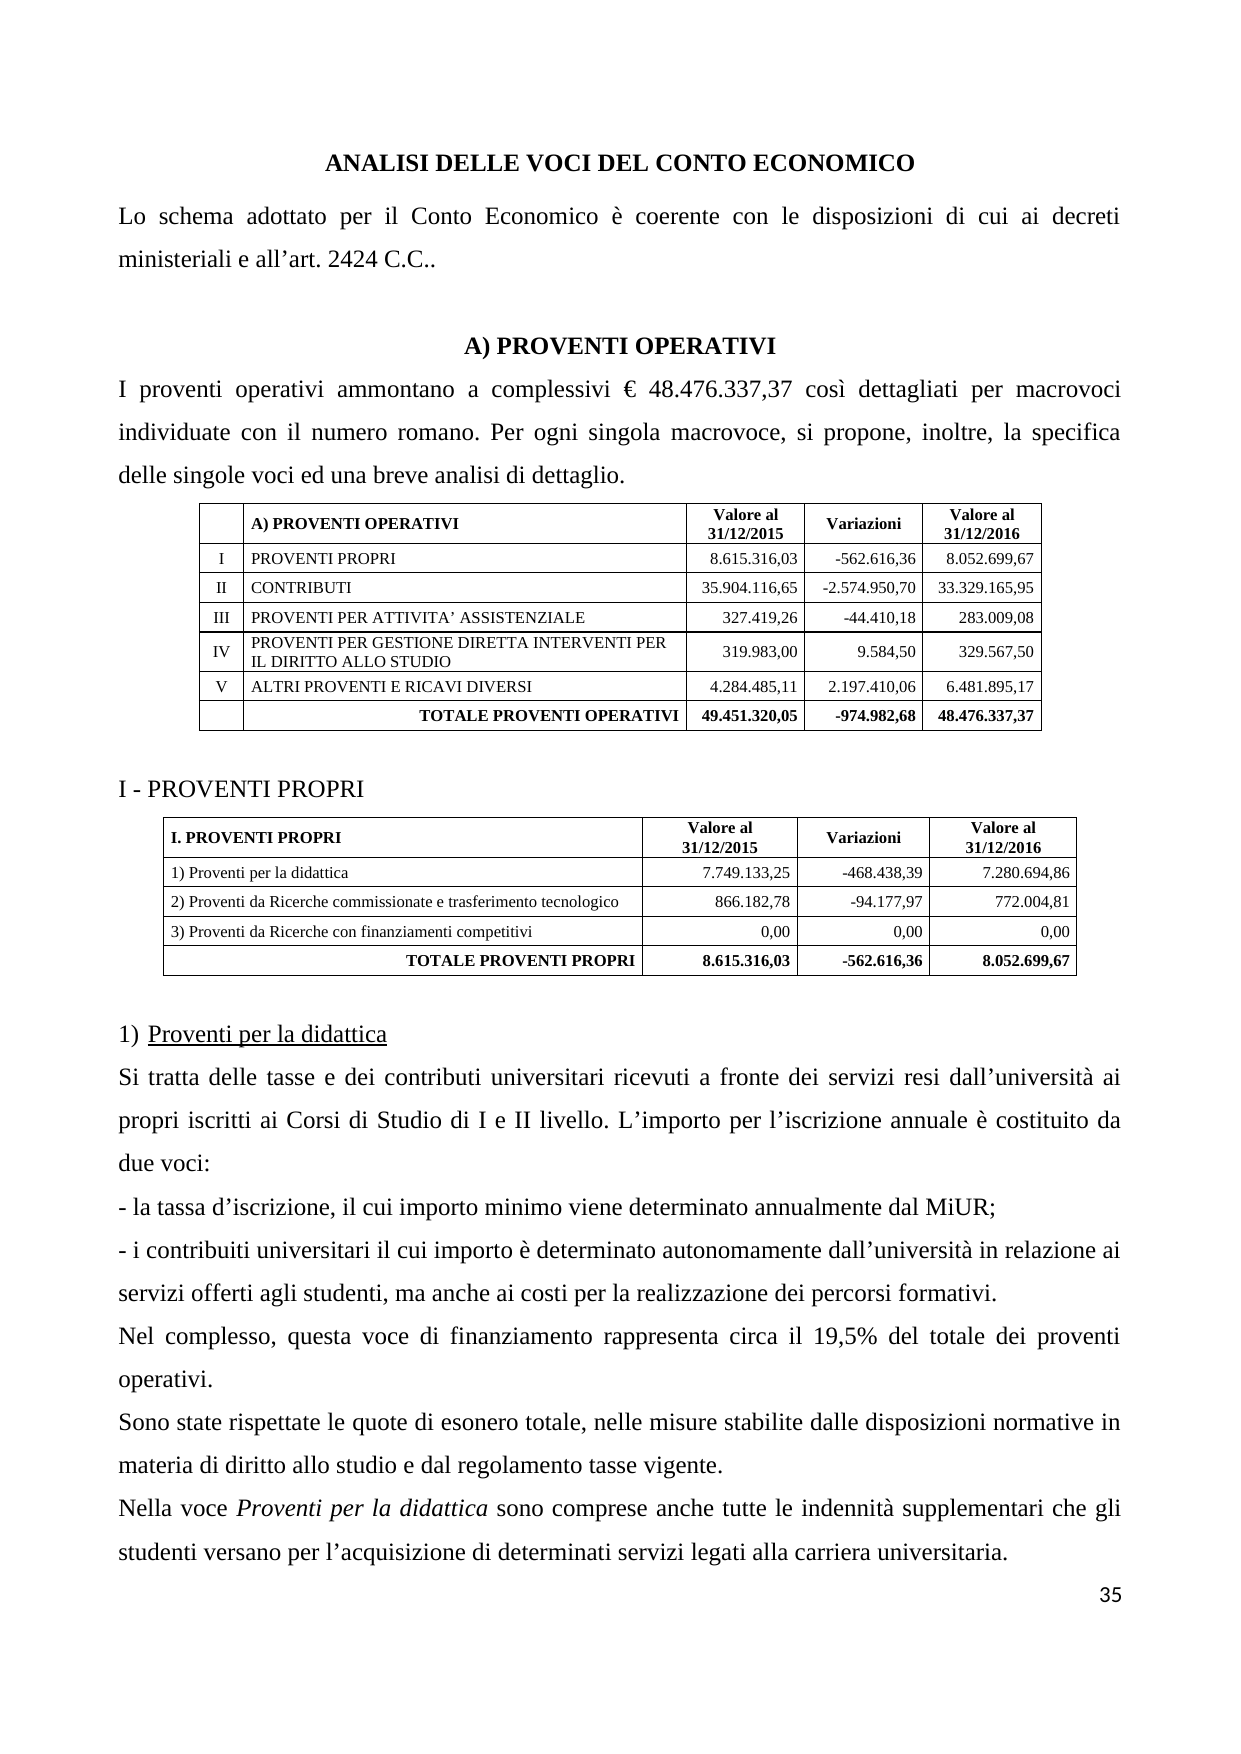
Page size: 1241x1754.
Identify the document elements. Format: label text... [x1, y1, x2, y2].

table_cell III [200, 603, 243, 631]
table_cell II [200, 573, 243, 602]
table_cell 0,00 [643, 917, 797, 945]
table_cell 1) Proventi per la didattica [164, 858, 642, 886]
text ANALISI DELLE VOCI DEL CONTO ECONOMICO [118, 148, 1122, 176]
text Nella voce Proventi per la didattica sono comprese anche tutte le indennità supplementari che gli studenti versano per l’acquisizione di determinati servizi legati alla carriera universitaria. [118, 1493, 1122, 1565]
table_cell 319.983,00 [687, 633, 804, 671]
table_cell 8.052.699,67 [930, 946, 1076, 975]
table_cell ALTRI PROVENTI E RICAVI DIVERSI [244, 672, 686, 700]
table_cell V [200, 672, 243, 700]
text Sono state rispettate le quote di esonero totale, nelle misure stabilite dalle disposizioni normative in materia di diritto allo studio e dal regolamento tasse vigente. [118, 1407, 1122, 1479]
table_header Variazioni [798, 818, 929, 857]
table_cell PROVENTI PER ATTIVITA’ ASSISTENZIALE [244, 603, 686, 631]
table_cell 8.052.699,67 [923, 544, 1041, 572]
text - i contribuiti universitari il cui importo è determinato autonomamente dall’università in relazione ai servizi offerti agli studenti, ma anche ai costi per la realizzazione dei percorsi formativi. [118, 1235, 1122, 1307]
table_header I. PROVENTI PROPRI [164, 818, 642, 857]
text A) PROVENTI OPERATIVI [118, 331, 1122, 359]
table_header Valore al 31/12/2015 [643, 818, 797, 857]
table_header Variazioni [805, 504, 922, 543]
text Nel complesso, questa voce di finanziamento rappresenta circa il 19,5% del totale dei proventi operativi. [118, 1321, 1122, 1393]
table_header Valore al 31/12/2016 [930, 818, 1076, 857]
table_cell 33.329.165,95 [923, 573, 1041, 602]
table_cell 49.451.320,05 [687, 701, 804, 730]
table_cell 48.476.337,37 [923, 701, 1041, 730]
table_cell 8.615.316,03 [687, 544, 804, 572]
table_cell -44.410,18 [805, 603, 922, 631]
table_header Valore al 31/12/2016 [923, 504, 1041, 543]
table_cell -562.616,36 [798, 946, 929, 975]
table_cell -562.616,36 [805, 544, 922, 572]
table_cell TOTALE PROVENTI PROPRI [164, 946, 642, 975]
table_cell -94.177,97 [798, 887, 929, 916]
table_cell TOTALE PROVENTI OPERATIVI [244, 701, 686, 730]
table_header [200, 504, 243, 543]
table_header Valore al 31/12/2015 [687, 504, 804, 543]
table_cell 329.567,50 [923, 633, 1041, 671]
table_cell -468.438,39 [798, 858, 929, 886]
table_cell 7.280.694,86 [930, 858, 1076, 886]
table_cell [200, 701, 243, 730]
table_cell 0,00 [930, 917, 1076, 945]
table_cell 8.615.316,03 [643, 946, 797, 975]
table_cell 9.584,50 [805, 633, 922, 671]
table_cell PROVENTI PER GESTIONE DIRETTA INTERVENTI PER IL DIRITTO ALLO STUDIO [244, 633, 686, 671]
table_cell CONTRIBUTI [244, 573, 686, 602]
text I - PROVENTI PROPRI [118, 774, 1122, 803]
table_cell 2.197.410,06 [805, 672, 922, 700]
table_cell PROVENTI PROPRI [244, 544, 686, 572]
table_cell -974.982,68 [805, 701, 922, 730]
table_cell 6.481.895,17 [923, 672, 1041, 700]
table_cell IV [200, 633, 243, 671]
table_cell 327.419,26 [687, 603, 804, 631]
table_header A) PROVENTI OPERATIVI [244, 504, 686, 543]
table_cell 0,00 [798, 917, 929, 945]
list Proventi per la didattica [118, 1019, 1122, 1048]
table_cell 283.009,08 [923, 603, 1041, 631]
text I proventi operativi ammontano a complessivi € 48.476.337,37 così dettagliati per macrovoci individuate con il numero romano. Per ogni singola macrovoce, si propone, inoltre, la specifica delle singole voci ed una breve analisi di dettaglio. [118, 374, 1122, 489]
table_cell 2) Proventi da Ricerche commissionate e trasferimento tecnologico [164, 887, 642, 916]
table_cell 4.284.485,11 [687, 672, 804, 700]
text Si tratta delle tasse e dei contributi universitari ricevuti a fronte dei servizi resi dall’università ai propri iscritti ai Corsi di Studio di I e II livello. L’importo per l’iscrizione annuale è costituito da due voci: [118, 1062, 1122, 1177]
text Lo schema adottato per il Conto Economico è coerente con le disposizioni di cui ai decreti ministeriali e all’art. 2424 C.C.. [118, 201, 1122, 273]
table_cell 3) Proventi da Ricerche con finanziamenti competitivi [164, 917, 642, 945]
table_cell 35.904.116,65 [687, 573, 804, 602]
text - la tassa d’iscrizione, il cui importo minimo viene determinato annualmente dal MiUR; [118, 1192, 1122, 1220]
table_cell 772.004,81 [930, 887, 1076, 916]
table_cell 7.749.133,25 [643, 858, 797, 886]
table_cell -2.574.950,70 [805, 573, 922, 602]
table_cell I [200, 544, 243, 572]
table_cell 866.182,78 [643, 887, 797, 916]
